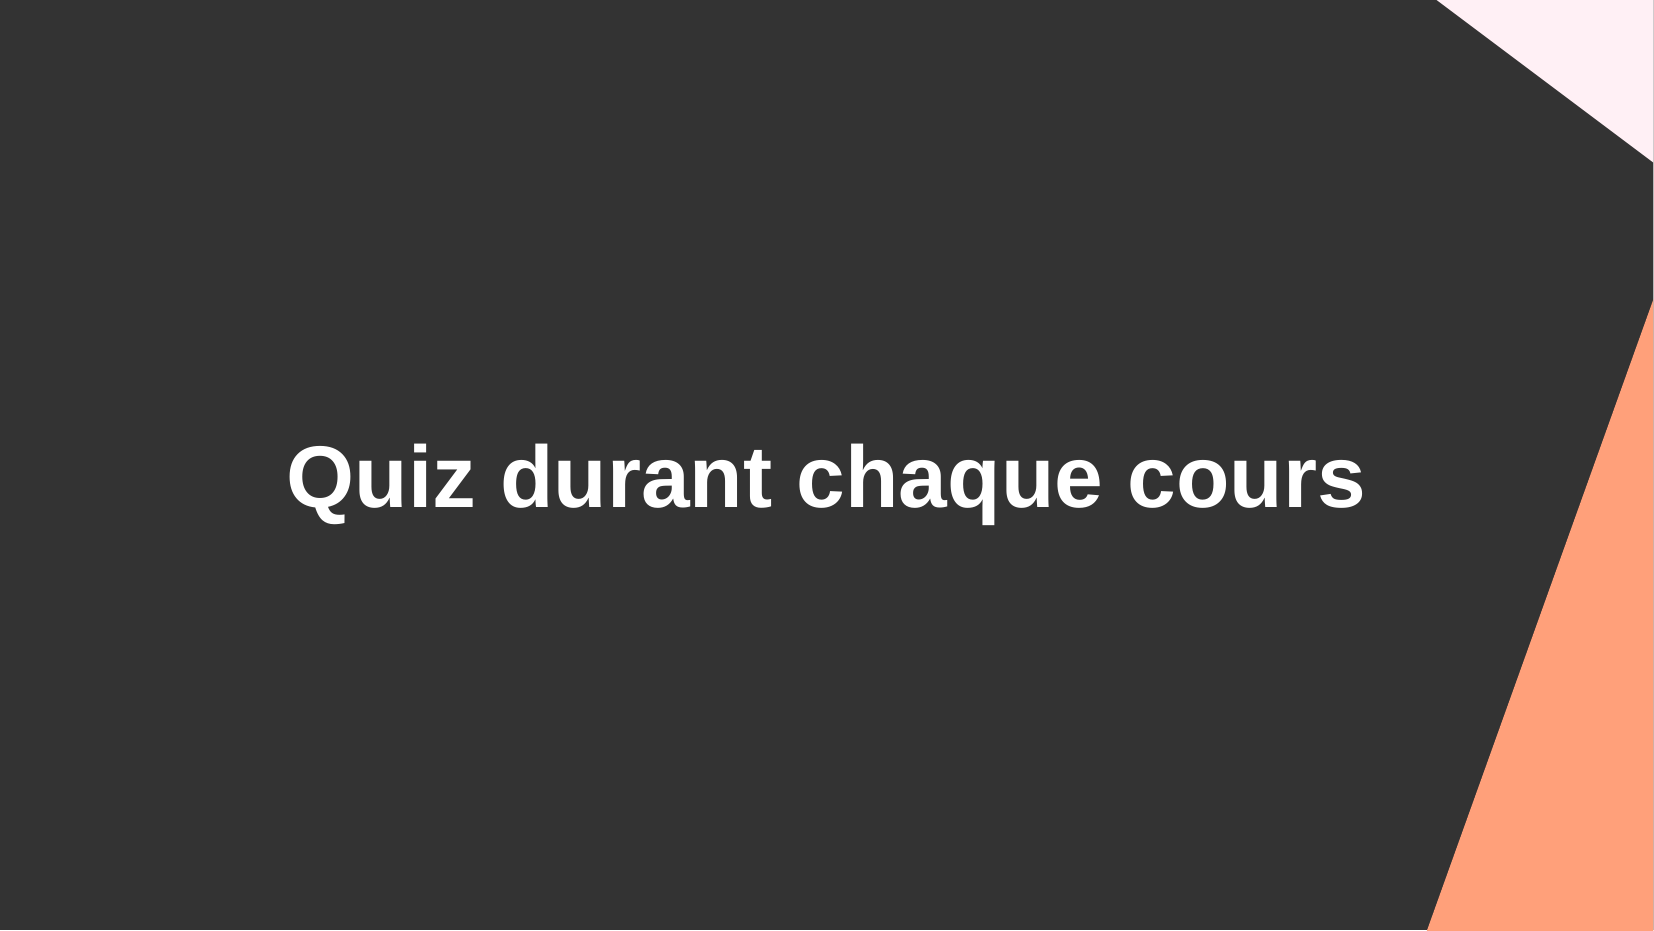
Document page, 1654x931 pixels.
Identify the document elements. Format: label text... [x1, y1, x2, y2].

title Quiz durant chaque cours [31, 428, 1622, 527]
text_box [1436, 0, 1654, 164]
text_box [1426, 297, 1654, 931]
